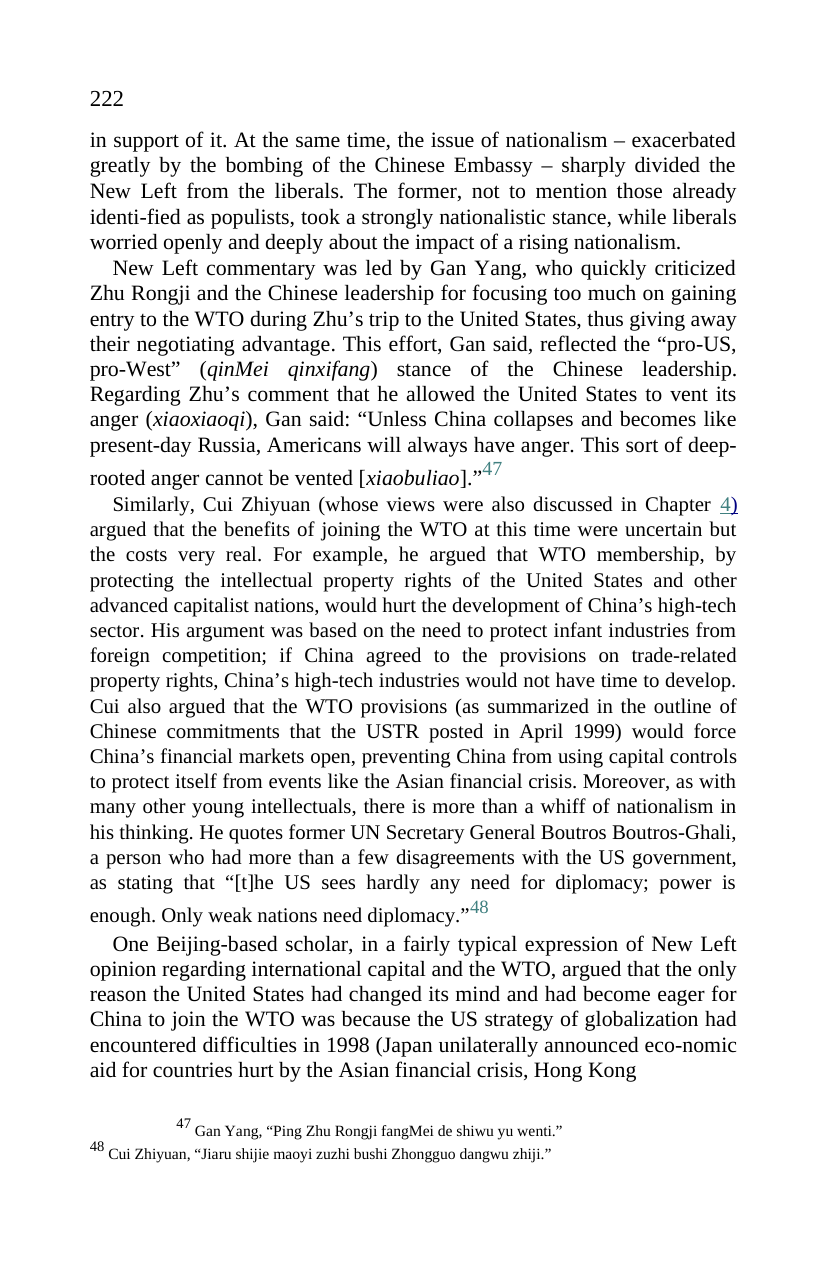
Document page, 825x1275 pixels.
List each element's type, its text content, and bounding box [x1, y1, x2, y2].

text in support of it. At the same time, the issue of nationalism – exacerbated greatly by the bombing of the Chinese Embassy – sharply divided the New Left from the liberals. The former, not to mention those already identi-fied as populists, took a strongly nationalistic stance, while liberals worried openly and deeply about the impact of a rising nationalism. [89, 127, 737, 254]
text New Left commentary was led by Gan Yang, who quickly criticized Zhu Rongji and the Chinese leadership for focusing too much on gaining entry to the WTO during Zhu’s trip to the United States, thus giving away their negotiating advantage. This effort, Gan said, reflected the “pro-US, pro-West” (qinMei qinxifang) stance of the Chinese leadership. Regarding Zhu’s comment that he allowed the United States to vent its anger (xiaoxiaoqi), Gan said: “Unless China collapses and becomes like present-day Russia, Americans will always have anger. This sort of deep-rooted anger cannot be vented [xiaobuliao].”47 [89, 255, 737, 492]
text 222 [89, 84, 737, 111]
text One Beijing-based scholar, in a fairly typical expression of New Left opinion regarding international capital and the WTO, argued that the only reason the United States had changed its mind and had become eager for China to join the WTO was because the US strategy of globalization had encountered difficulties in 1998 (Japan unilaterally announced eco-nomic aid for countries hurt by the Asian financial crisis, Hong Kong [89, 931, 737, 1082]
text 47 Gan Yang, “Ping Zhu Rongji fangMei de shiwu yu wenti.” 48 Cui Zhiyuan, “Jiaru shijie maoyi zuzhi bushi Zhongguo dangwu zhiji.” [89, 1119, 571, 1164]
text Similarly, Cui Zhiyuan (whose views were also discussed in Chapter 4) argued that the benefits of joining the WTO at this time were uncertain but the costs very real. For example, he argued that WTO membership, by protecting the intellectual property rights of the United States and other advanced capitalist nations, would hurt the development of China’s high-tech sector. His argument was based on the need to protect infant industries from foreign competition; if China agreed to the provisions on trade-related property rights, China’s high-tech industries would not have time to develop. Cui also argued that the WTO provisions (as summarized in the outline of Chinese commitments that the USTR posted in April 1999) would force China’s financial markets open, preventing China from using capital controls to protect itself from events like the Asian financial crisis. Moreover, as with many other young intellectuals, there is more than a whiff of nationalism in his thinking. He quotes former UN Secretary General Boutros Boutros-Ghali, a person who had more than a few disagreements with the US government, as stating that “[t]he US sees hardly any need for diplomacy; power is enough. Only weak nations need diplomacy.”48 [89, 492, 737, 928]
